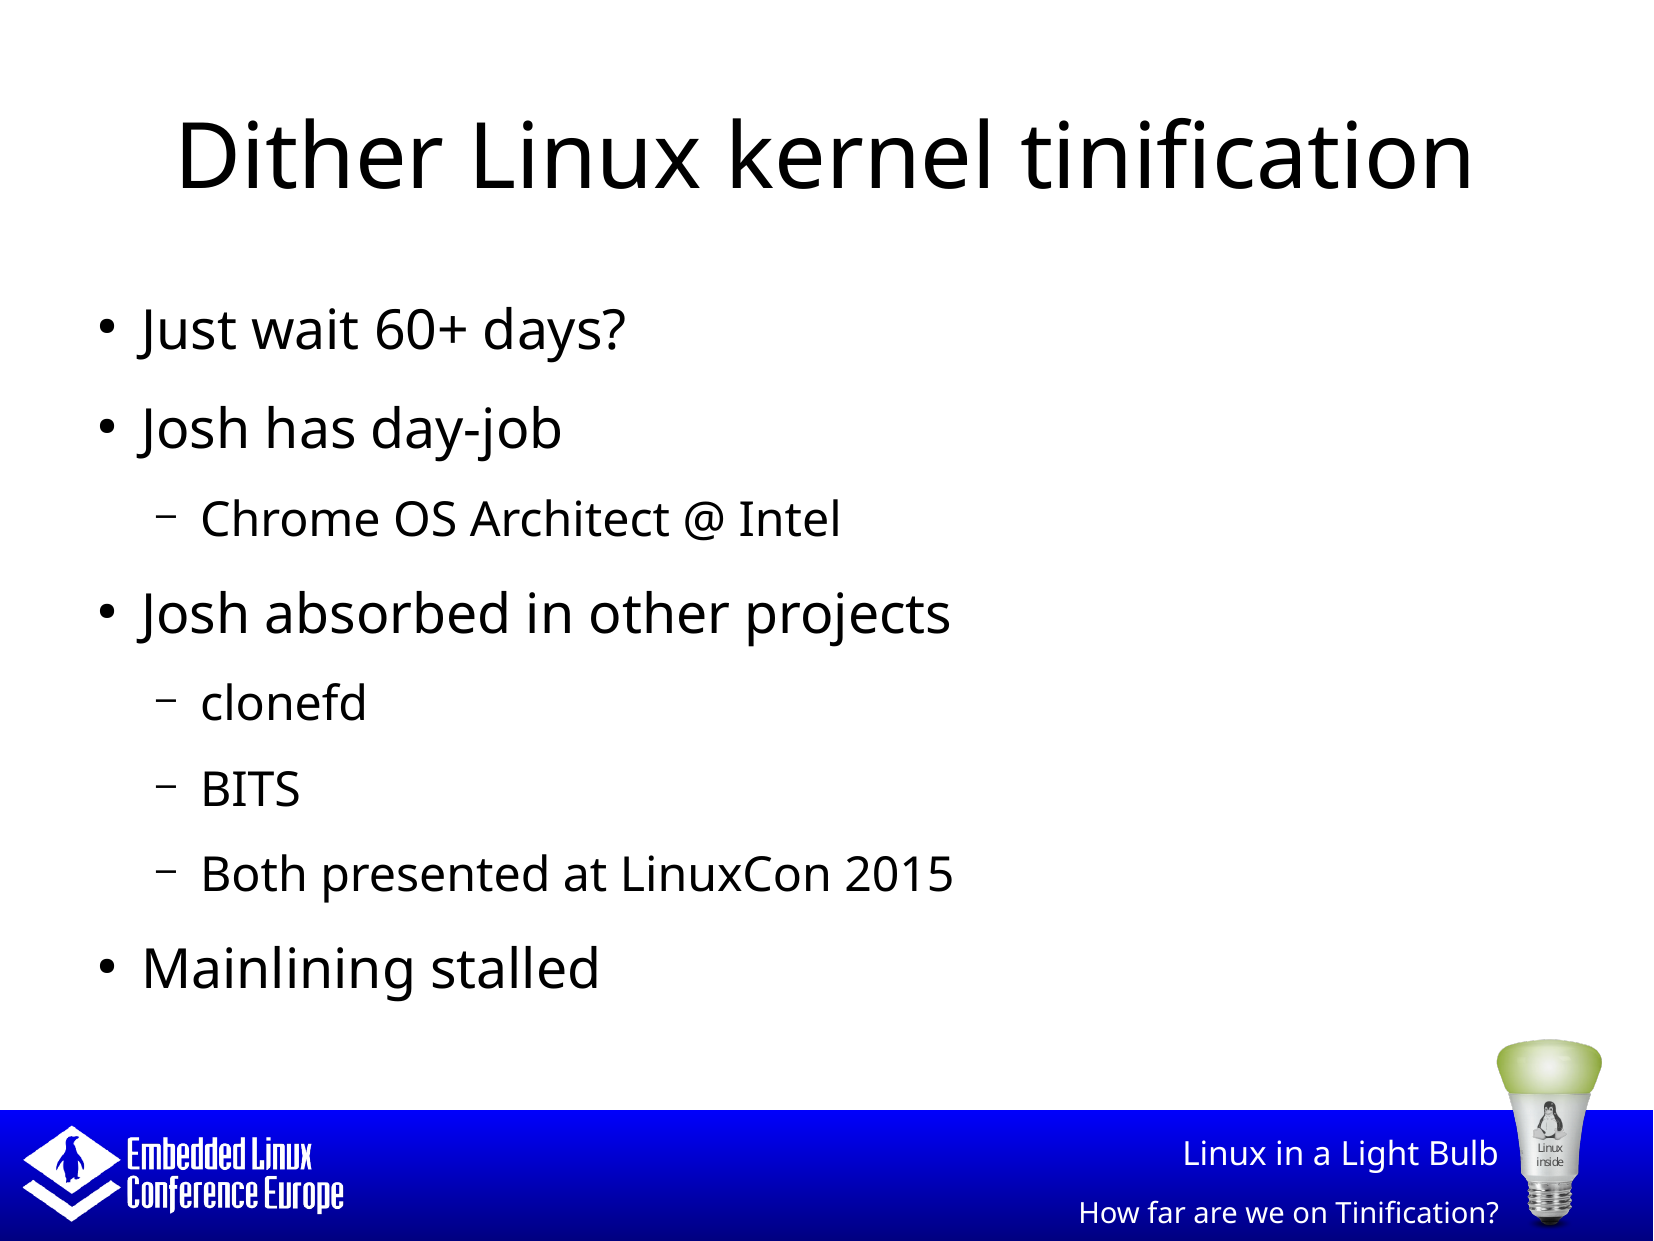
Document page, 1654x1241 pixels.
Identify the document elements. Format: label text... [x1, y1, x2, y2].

list Just wait 60+ days? Josh has day-job Chrome OS Architect @ Intel Josh absorbed in other projects clonefd BITS Both presented at LinuxCon 2015 Mainlining stalled [82, 290, 1571, 1010]
picture [18, 1120, 348, 1226]
title Dither Linux kernel tinification [82, 49, 1571, 257]
